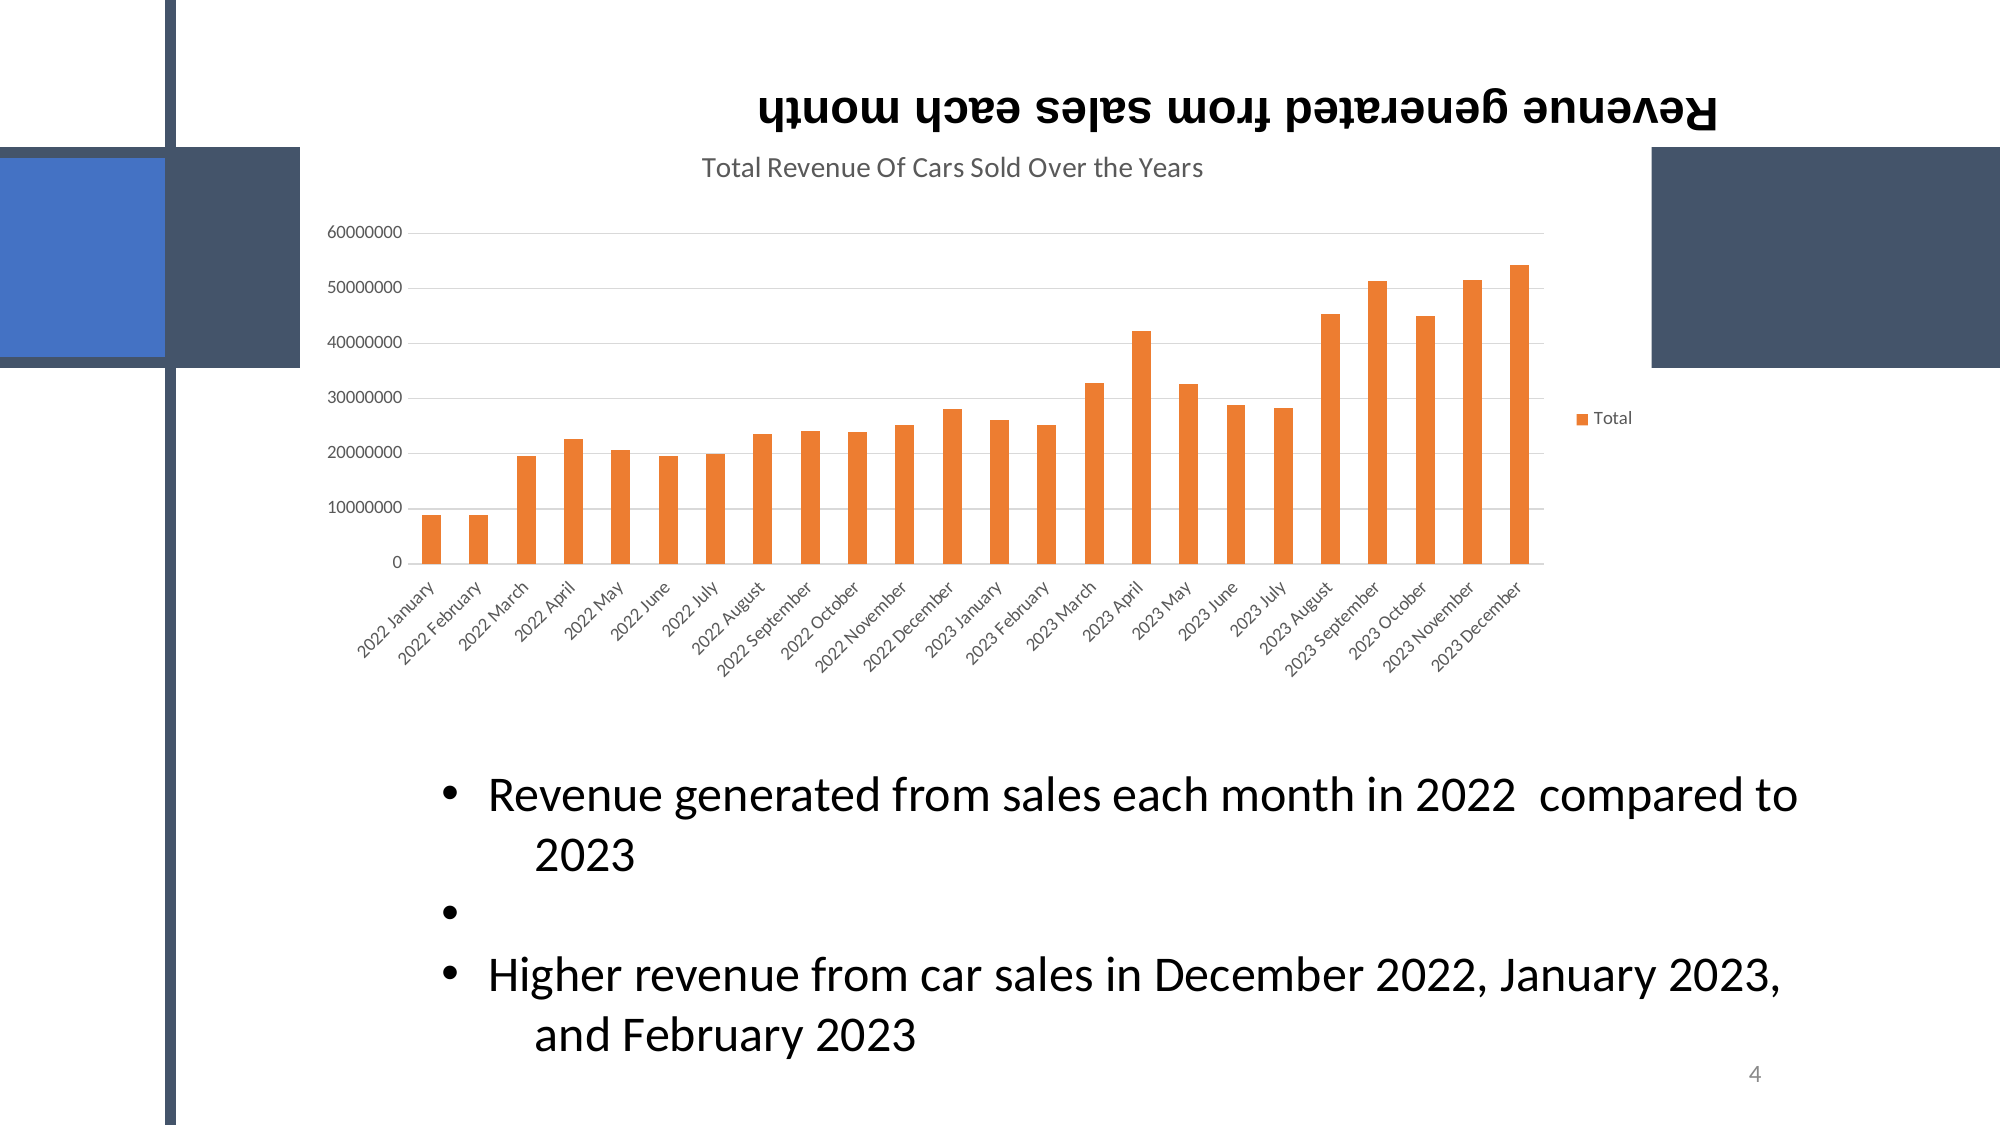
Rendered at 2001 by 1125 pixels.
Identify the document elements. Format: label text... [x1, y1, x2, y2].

chart [300, 146, 1652, 693]
title Revenue generated from sales each month [251, 24, 1734, 147]
text_box 5 [1733, 1035, 1895, 1111]
text_box Revenue generated from sales each month in 2022 compared to 2023 Higher revenue from car sales in December 2022, January 2023, and February 2023 [426, 754, 1815, 1073]
